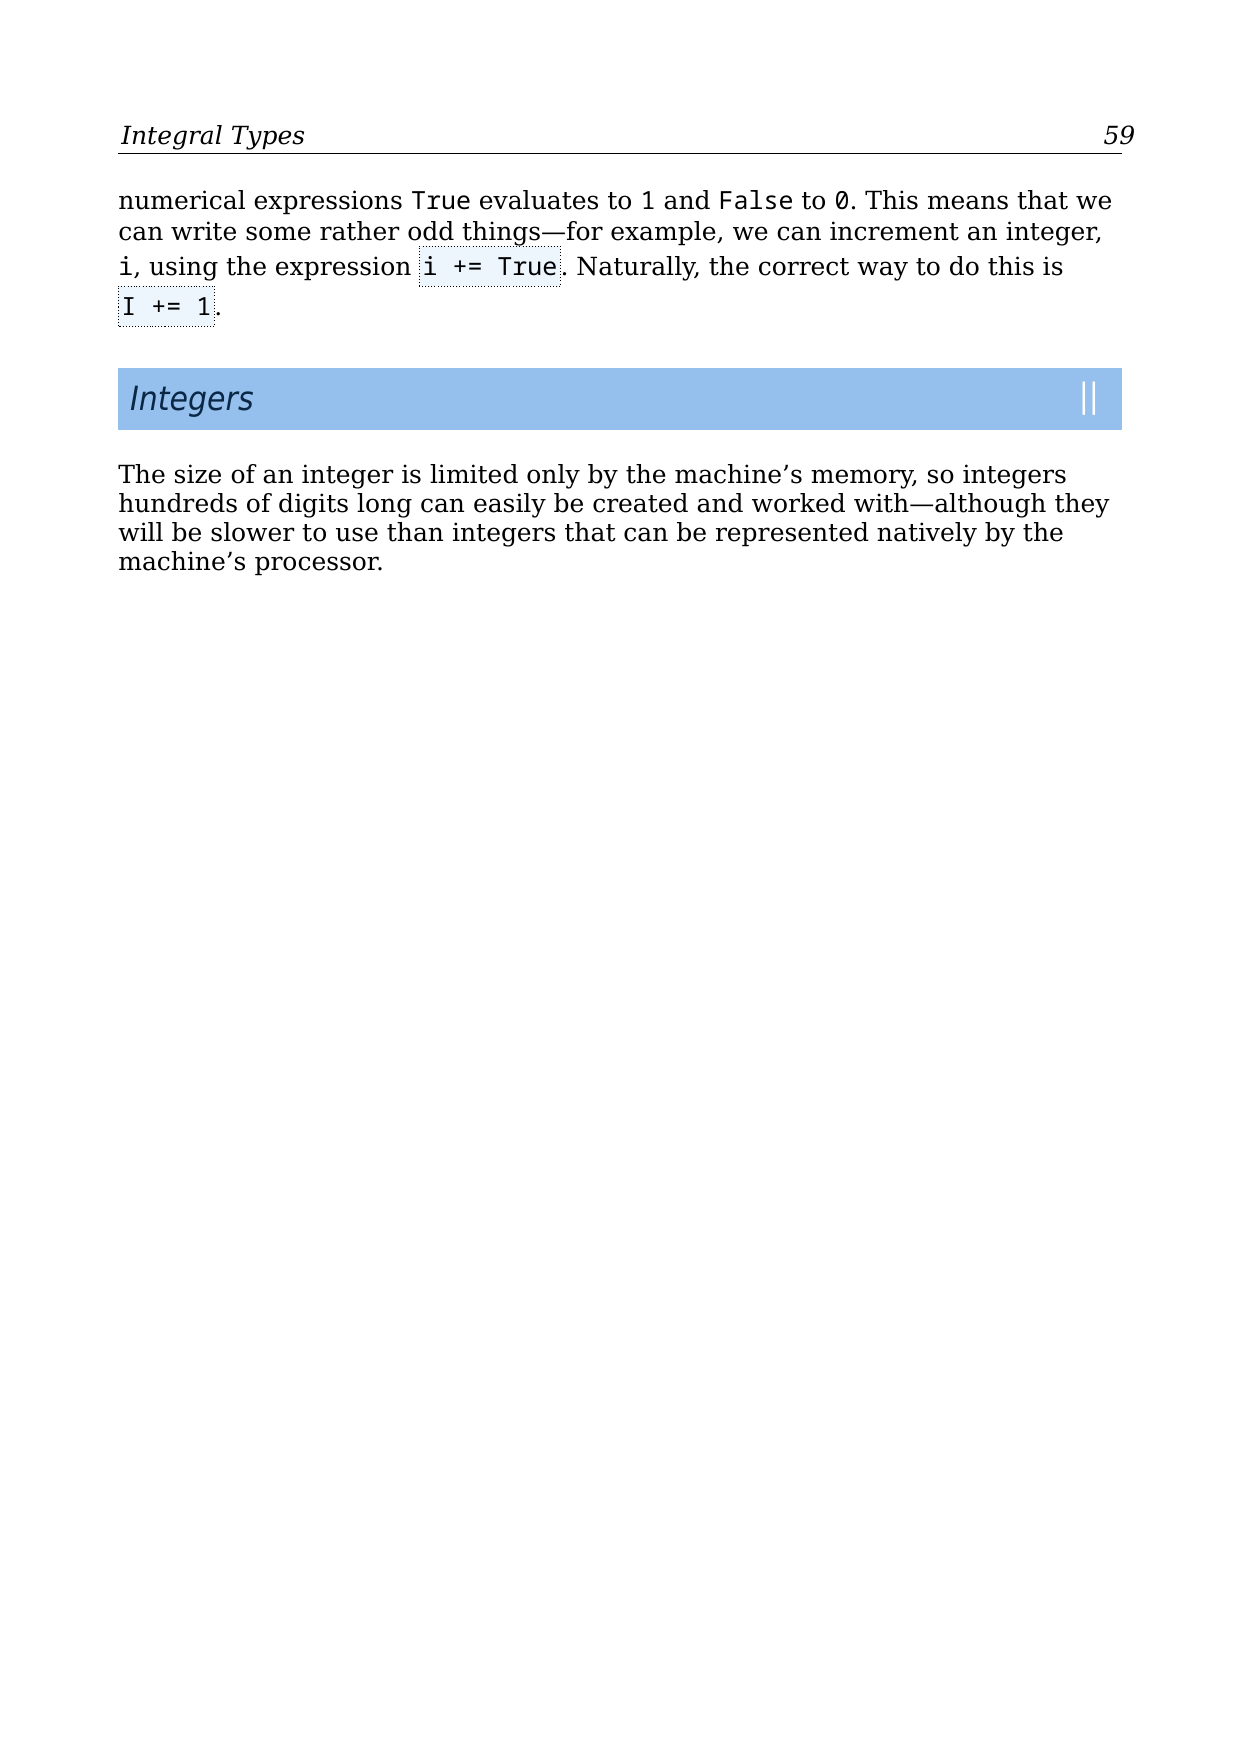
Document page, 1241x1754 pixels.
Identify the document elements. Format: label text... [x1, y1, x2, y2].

text numerical expressions True evaluates to 1 and False to 0. This means that we can write some rather odd things—for example, we can increment an integer, i, using the expression i += True. Naturally, the correct way to do this is I += 1. [118, 183, 1122, 326]
text || [1063, 377, 1098, 416]
subtitle Integers [118, 368, 1122, 430]
text The size of an integer is limited only by the machine’s memory, so integers hundreds of digits long can easily be created and worked with—although they will be slower to use than integers that can be represented natively by the machine’s processor. [118, 460, 1122, 577]
